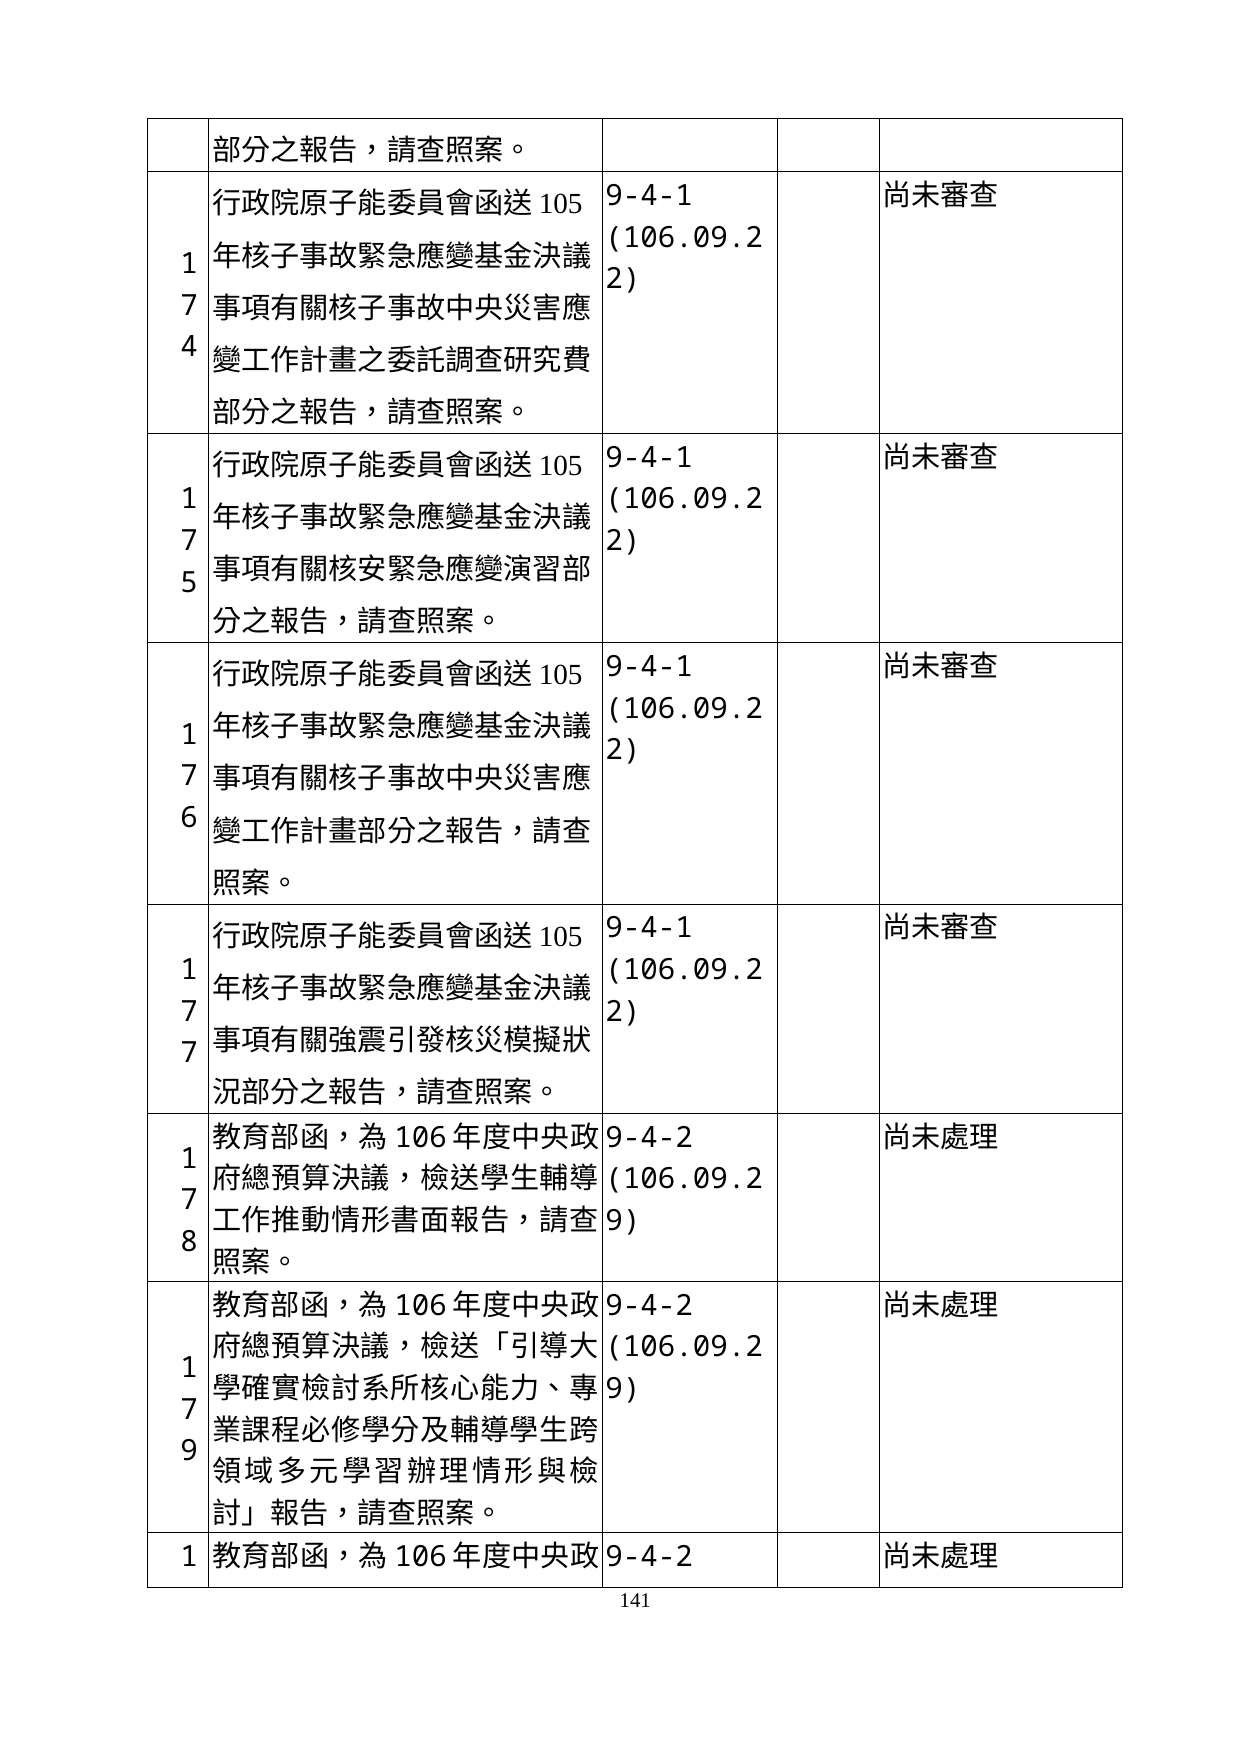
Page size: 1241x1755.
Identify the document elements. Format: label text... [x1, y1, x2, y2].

table_cell [778, 434, 879, 642]
table_cell 行政院原子能委員會函送105年核子事故緊急應變基金決議事項有關核子事故中央災害應變工作計畫部分之報告，請查照案。 [209, 643, 602, 903]
table_cell 9-4-1 (106.09.22) [603, 905, 777, 1113]
table_cell 行政院原子能委員會函送105年核子事故緊急應變基金決議事項有關核安緊急應變演習部分之報告，請查照案。 [209, 434, 602, 642]
table_cell 9-4-1 (106.09.22) [603, 434, 777, 642]
table_cell 9-4-2 [603, 1533, 777, 1587]
table_cell 部分之報告，請查照案。 [209, 119, 602, 171]
table_cell 9-4-2 (106.09.29) [603, 1114, 777, 1281]
table_cell 尚未處理 [880, 1533, 1122, 1587]
table_cell [148, 1282, 208, 1532]
table_cell [603, 119, 777, 171]
table_cell 尚未處理 [880, 1114, 1122, 1281]
table_cell [148, 172, 208, 433]
table_cell 教育部函，為106年度中央政 [209, 1533, 602, 1587]
table_cell 行政院原子能委員會函送105年核子事故緊急應變基金決議事項有關核子事故中央災害應變工作計畫之委託調查研究費部分之報告，請查照案。 [209, 172, 602, 433]
table_cell [778, 1114, 879, 1281]
table_cell [778, 172, 879, 433]
table_cell [778, 905, 879, 1113]
table_cell [880, 119, 1122, 171]
table_cell [148, 434, 208, 642]
table_cell 教育部函，為106年度中央政府總預算決議，檢送「引導大學確實檢討系所核心能力、專業課程必修學分及輔導學生跨領域多元學習辦理情形與檢討」報告，請查照案。 [209, 1282, 602, 1532]
table_cell 教育部函，為106年度中央政府總預算決議，檢送學生輔導工作推動情形書面報告，請查照案。 [209, 1114, 602, 1281]
table_cell 尚未審查 [880, 172, 1122, 433]
table_cell [148, 1533, 208, 1587]
table_cell [148, 1114, 208, 1281]
table_cell [778, 1533, 879, 1587]
table_cell 行政院原子能委員會函送105年核子事故緊急應變基金決議事項有關強震引發核災模擬狀況部分之報告，請查照案。 [209, 905, 602, 1113]
table_cell 尚未審查 [880, 434, 1122, 642]
table_cell [148, 643, 208, 903]
table_cell 尚未審查 [880, 643, 1122, 903]
table_cell [148, 905, 208, 1113]
table_cell 尚未審查 [880, 905, 1122, 1113]
table_cell 9-4-1 (106.09.22) [603, 643, 777, 903]
table_cell [778, 1282, 879, 1532]
table_cell [778, 119, 879, 171]
table_cell 9-4-1 (106.09.22) [603, 172, 777, 433]
table_cell 尚未處理 [880, 1282, 1122, 1532]
table_cell [778, 643, 879, 903]
table_cell 9-4-2 (106.09.29) [603, 1282, 777, 1532]
table_cell [148, 119, 208, 171]
